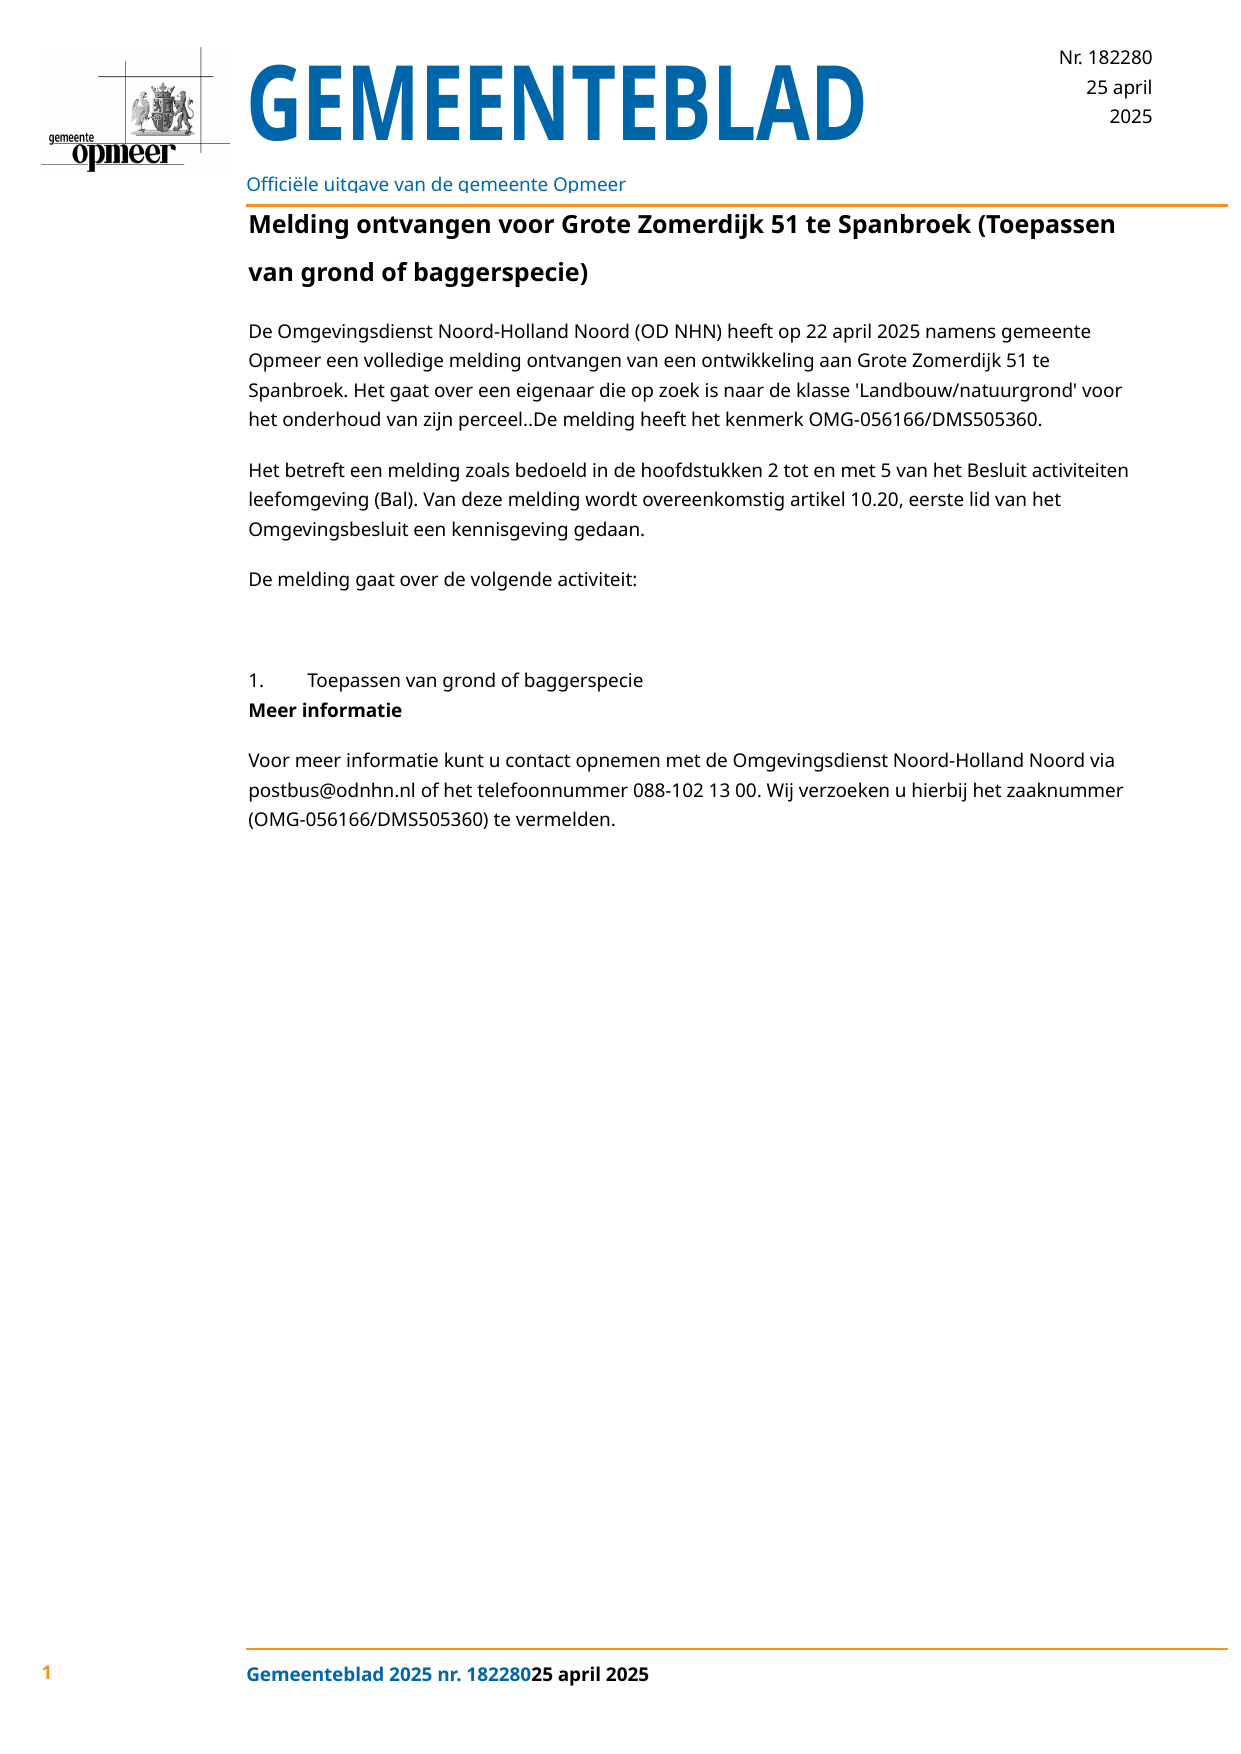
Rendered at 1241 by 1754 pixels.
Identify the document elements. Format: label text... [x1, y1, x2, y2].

list Toepassen van grond of baggerspecie [248, 667, 1152, 693]
text De melding gaat over de volgende activiteit: [248, 567, 1152, 592]
text Het betreft een melding zoals bedoeld in de hoofdstukken 2 tot en met 5 van het Besluit activiteiten leefomgeving (Bal). Van deze melding wordt overeenkomstig artikel 10.20, eerste lid van het Omgevingsbesluit een kennisgeving gedaan. [248, 457, 1152, 542]
text De Omgevingsdienst Noord-Holland Noord (OD NHN) heeft op 22 april 2025 namens gemeente Opmeer een volledige melding ontvangen van een ontwikkeling aan Grote Zomerdijk 51 te Spanbroek. Het gaat over een eigenaar die op zoek is naar de klasse 'Landbouw/natuurgrond' voor het onderhoud van zijn perceel..De melding heeft het kenmerk OMG-056166/DMS505360. [248, 318, 1152, 432]
text Meer informatie [248, 697, 1152, 723]
text Voor meer informatie kunt u contact opnemen met de Omgevingsdienst Noord-Holland Noord via postbus@odnhn.nl of het telefoonnummer 088-102 13 00. Wij verzoeken u hierbij het zaaknummer (OMG-056166/DMS505360) te vermelden. [248, 747, 1152, 832]
picture [41, 47, 231, 172]
text Melding ontvangen voor Grote Zomerdijk 51 te Spanbroek (Toepassen van grond of baggerspecie) [248, 207, 1152, 288]
